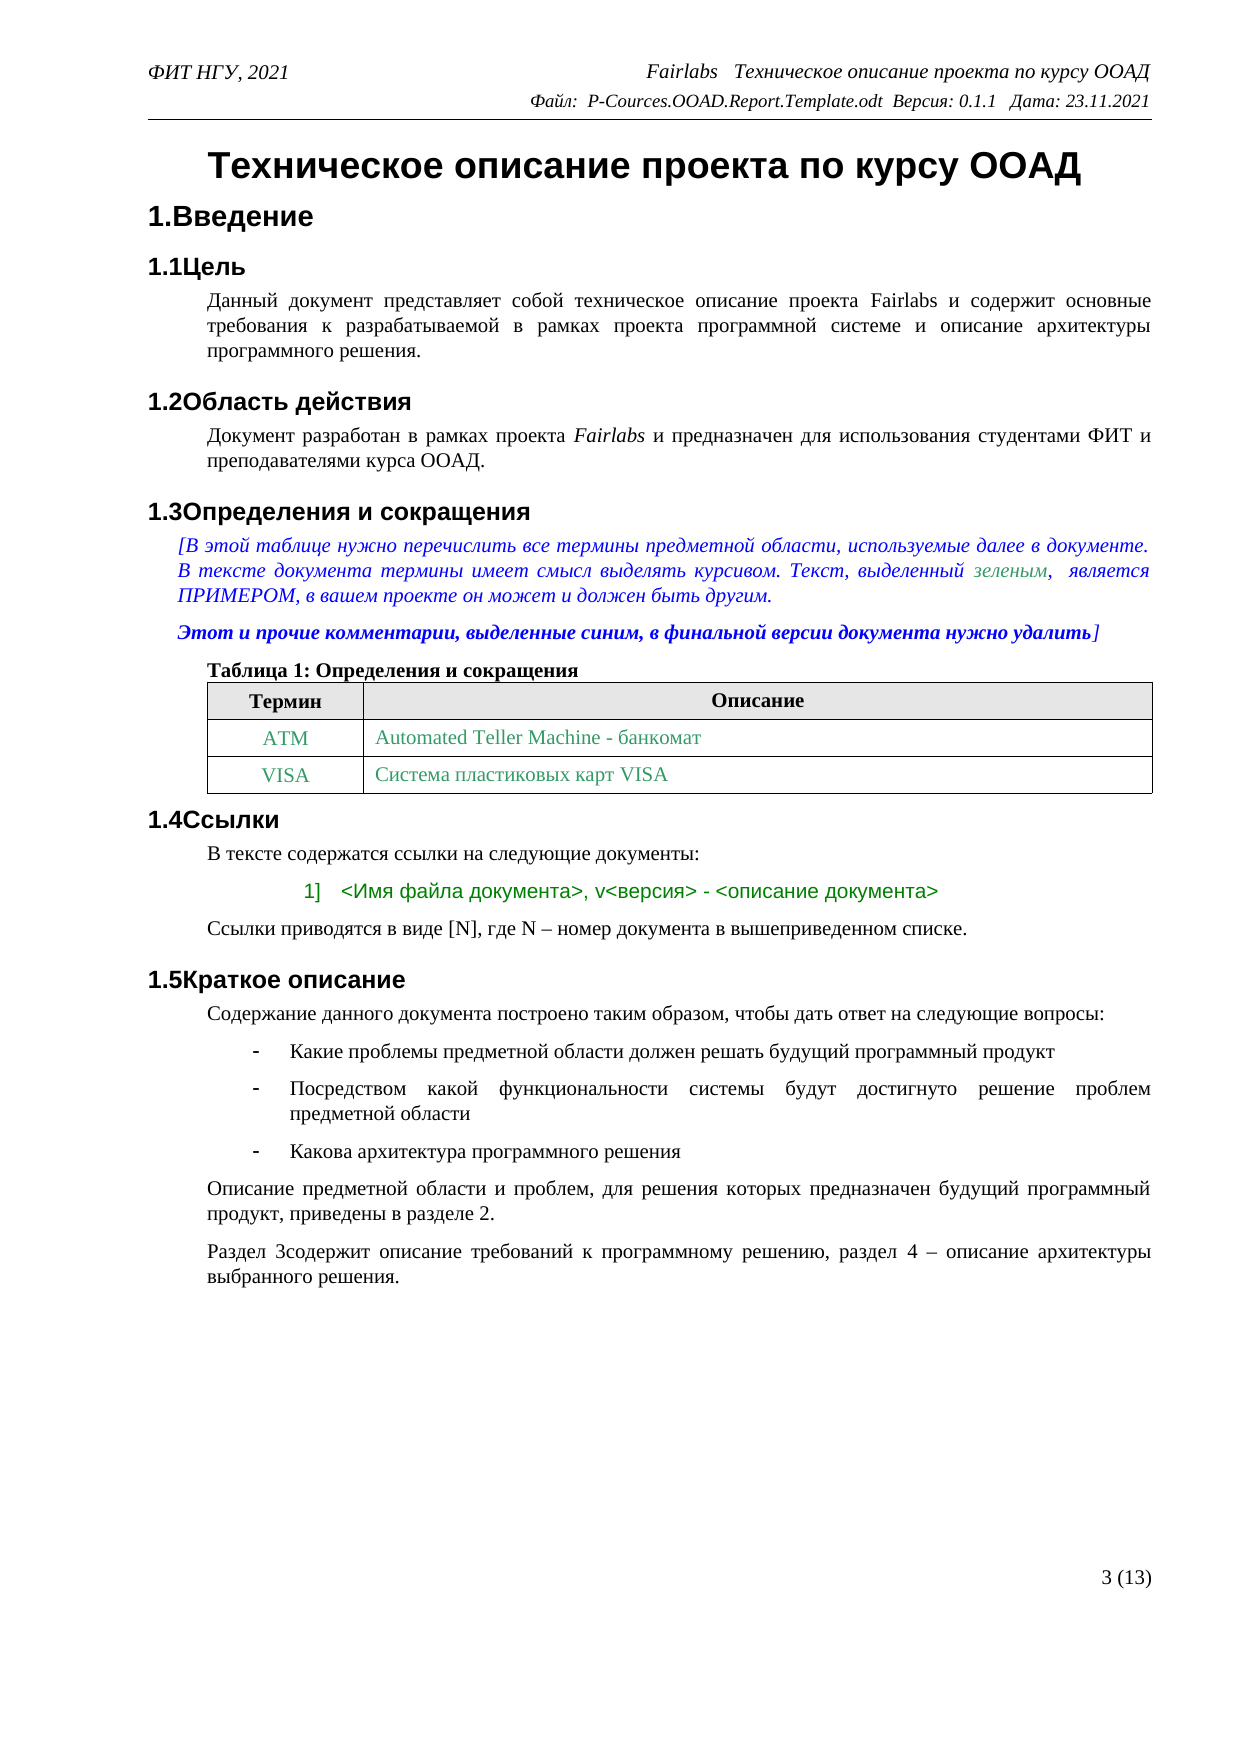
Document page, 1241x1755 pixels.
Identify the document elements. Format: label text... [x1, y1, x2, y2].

subtitle Краткое описание [148, 965, 1152, 994]
list <Имя файла документа>, v<версия> - <описание документа> [303, 878, 1152, 903]
text Раздел 3содержит описание требований к программному решению, раздел 4 – описание архитектуры выбранного решения. [207, 1238, 1152, 1288]
subtitle Область действия [148, 387, 1152, 415]
table_cell Automated Teller Machine - банкомат [364, 720, 1152, 756]
table_cell Система пластиковых карт VISA [364, 757, 1152, 793]
table_header Термин [208, 683, 363, 719]
list Посредством какой функциональности системы будут достигнуто решение проблем предметной области [252, 1075, 1152, 1125]
text [В этой таблице нужно перечислить все термины предметной области, используемые далее в документе. В тексте документа термины имеет смысл выделять курсивом. Текст, выделенный зеленым, является ПРИМЕРОМ, в вашем проекте он может и должен быть другим. [177, 532, 1152, 607]
text Описание предметной области и проблем, для решения которых предназначен будущий программный продукт, приведены в разделе 2. [207, 1175, 1152, 1225]
table_cell VISA [208, 757, 363, 793]
text Таблица 1: Определения и сокращения [207, 657, 1152, 682]
subtitle Цель [148, 252, 1152, 280]
list Какие проблемы предметной области должен решать будущий программный продукт [252, 1038, 1152, 1063]
text Документ разработан в рамках проекта Fairlabs и предназначен для использования студентами ФИТ и преподавателями курса ООАД. [207, 422, 1152, 472]
list Какова архитектура программного решения [252, 1138, 1152, 1163]
text В тексте содержатся ссылки на следующие документы: [207, 840, 1152, 865]
table_header Описание [364, 683, 1152, 719]
subtitle Введение [148, 199, 1152, 233]
text Содержание данного документа построено таким образом, чтобы дать ответ на следующие вопросы: [207, 1000, 1152, 1025]
text Ссылки приводятся в виде [N], где N – номер документа в вышеприведенном списке. [207, 915, 1152, 940]
subtitle Ссылки [148, 805, 1152, 834]
title Техническое описание проекта по курсу ООАД [148, 144, 1152, 187]
table_cell ATM [208, 720, 363, 756]
text Данный документ представляет собой техническое описание проекта Fairlabs и содержит основные требования к разрабатываемой в рамках проекта программной системе и описание архитектуры программного решения. [207, 287, 1152, 362]
subtitle Определения и сокращения [148, 497, 1152, 525]
text Этот и прочие комментарии, выделенные синим, в финальной версии документа нужно удалить] [177, 619, 1152, 644]
